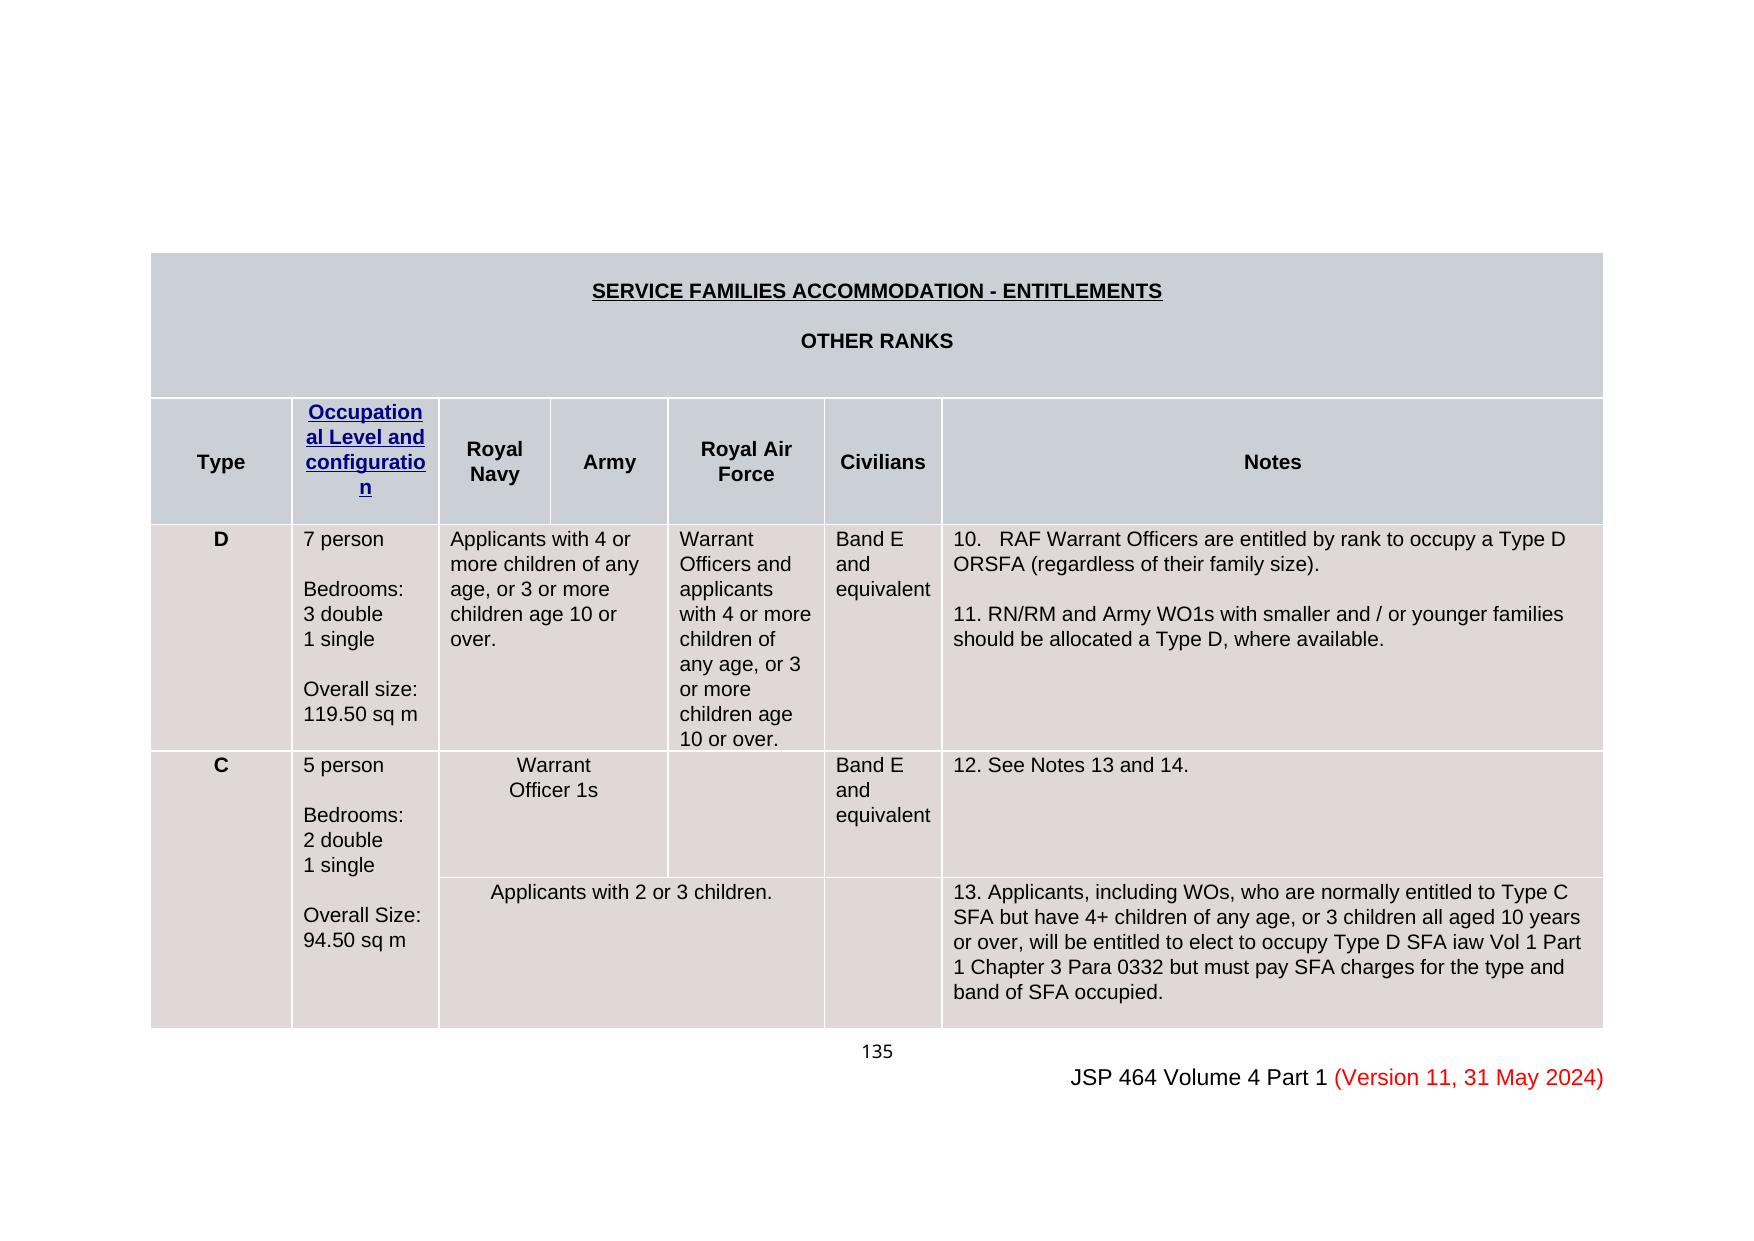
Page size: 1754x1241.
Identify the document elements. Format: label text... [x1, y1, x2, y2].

table_cell Royal Air Force [669, 399, 824, 524]
table_cell Civilians [825, 399, 941, 524]
table_cell Occupational Level and configuration [293, 399, 438, 524]
table_cell Warrant Officer 1s [440, 752, 667, 877]
table_header SERVICE FAMILIES ACCOMMODATION - ENTITLEMENTS OTHER RANKS [151, 253, 1603, 397]
table_cell Applicants with 2 or 3 children. [440, 878, 824, 1028]
table_cell 5 person Bedrooms: 2 double 1 single Overall Size: 94.50 sq m [293, 752, 438, 1028]
table_cell 10. RAF Warrant Officers are entitled by rank to occupy a Type D ORSFA (regardless of their family size). 11. RN/RM and Army WO1s with smaller and / or younger families should be allocated a Type D, where available. [943, 525, 1603, 750]
table_cell Type [151, 399, 291, 524]
table_cell Applicants with 4 or more children of any age, or 3 or more children age 10 or over. [440, 525, 667, 750]
table_cell [669, 752, 824, 877]
table_cell Band E and equivalent [825, 752, 941, 877]
table_cell Notes [943, 399, 1603, 524]
table_cell Army [551, 399, 667, 524]
table_cell Band E and equivalent [825, 525, 941, 750]
table_cell D [151, 525, 291, 750]
table_cell C [151, 752, 291, 1028]
table_cell Royal Navy [440, 399, 550, 524]
table_cell 12. See Notes 13 and 14. [943, 752, 1603, 877]
table_cell [825, 878, 941, 1028]
table_cell Warrant Officers and applicants with 4 or more children of any age, or 3 or more children age 10 or over. [669, 525, 824, 750]
table_cell 7 person Bedrooms: 3 double 1 single Overall size: 119.50 sq m [293, 525, 438, 750]
table_cell 13. Applicants, including WOs, who are normally entitled to Type C SFA but have 4+ children of any age, or 3 children all aged 10 years or over, will be entitled to elect to occupy Type D SFA iaw Vol 1 Part 1 Chapter 3 Para 0332 but must pay SFA charges for the type and band of SFA occupied. [943, 878, 1603, 1028]
